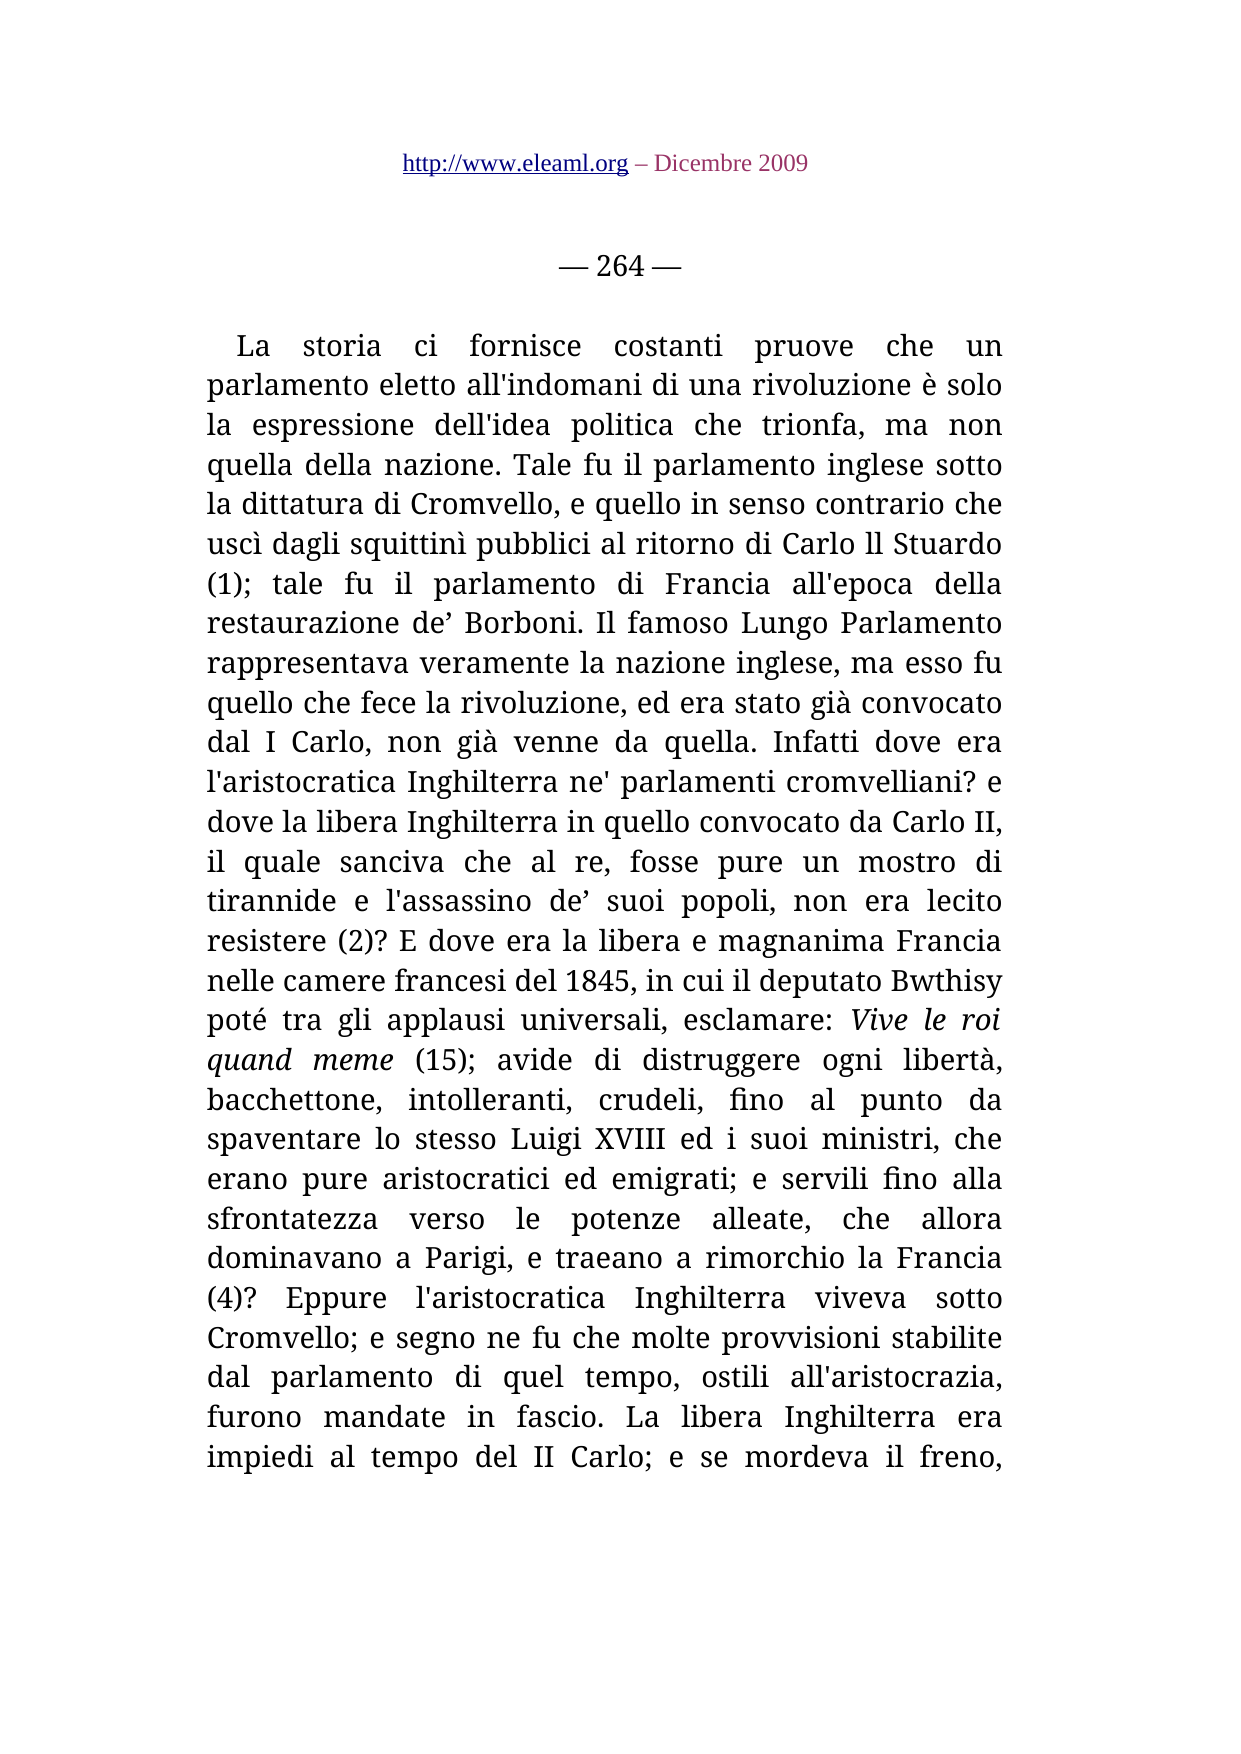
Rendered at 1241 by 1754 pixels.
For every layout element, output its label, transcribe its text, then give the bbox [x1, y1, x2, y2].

text — 264 — [207, 246, 1004, 285]
text La storia ci fornisce costanti pruove che un parlamento eletto all'indomani di una rivoluzione è solo la espressione dell'idea politica che trionfa, ma non quella della nazione. Tale fu il parlamento inglese sotto la dittatura di Cromvello, e quello in senso contrario che uscì dagli squittinì pubblici al ritorno di Carlo ll Stuardo (1); tale fu il parlamento di Francia all'epoca della restaurazione de’ Borboni. Il famoso Lungo Parlamento rappresentava veramente la nazione inglese, ma esso fu quello che fece la rivoluzione, ed era stato già convocato dal I Carlo, non già venne da quella. Infatti dove era l'aristocratica Inghilterra ne' parlamenti cromvelliani? e dove la libera Inghilterra in quello convocato da Carlo II, il quale sanciva che al re, fosse pure un mostro di tirannide e l'assassino de’ suoi popoli, non era lecito resistere (2)? E dove era la libera e magnanima Francia nelle camere francesi del 1845, in cui il deputato Bwthisy poté tra gli applausi universali, esclamare: Vive le roi quand meme (15); avide di distruggere ogni libertà, bacchettone, intolleranti, crudeli, fino al punto da spaventare lo stesso Luigi XVIII ed i suoi ministri, che erano pure aristocratici ed emigrati; e servili fino alla sfrontatezza verso le potenze alleate, che allora dominavano a Parigi, e traeano a rimorchio la Francia (4)? Eppure l'aristocratica Inghilterra viveva sotto Cromvello; e segno ne fu che molte provvisioni stabilite dal parlamento di quel tempo, ostili all'aristocrazia, furono mandate in fascio. La libera Inghilterra era impiedi al tempo del II Carlo; e se mordeva il freno, [207, 325, 1004, 1476]
